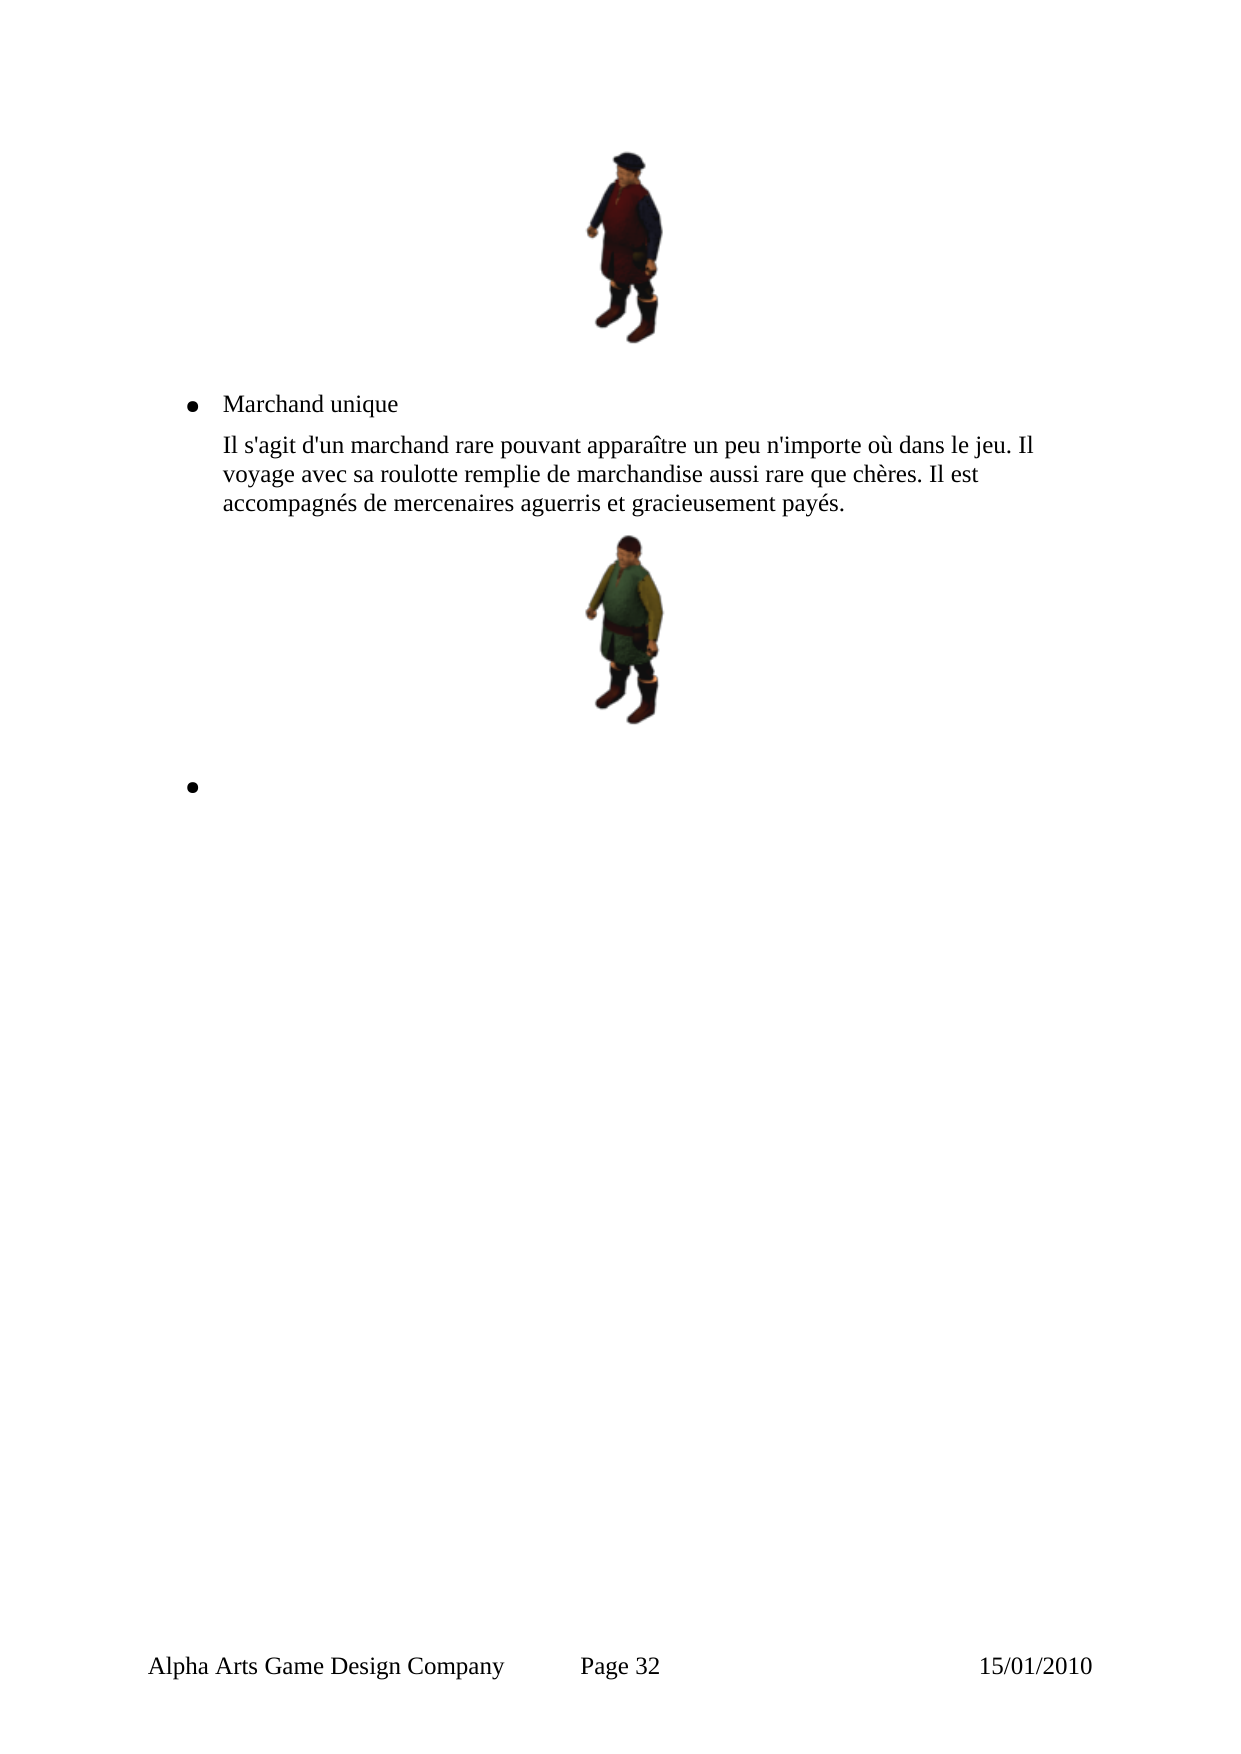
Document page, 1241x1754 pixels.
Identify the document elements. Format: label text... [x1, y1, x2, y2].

list Il s'agit d'un marchand rare pouvant apparaître un peu n'importe où dans le jeu. Il voyage avec sa roulotte remplie de marchandise aussi rare que chères. Il est accompagnés de mercenaires aguerris et gracieusement payés. [185, 430, 1092, 516]
picture [520, 147, 720, 348]
picture [520, 528, 720, 729]
list Marchand unique [185, 389, 1092, 418]
